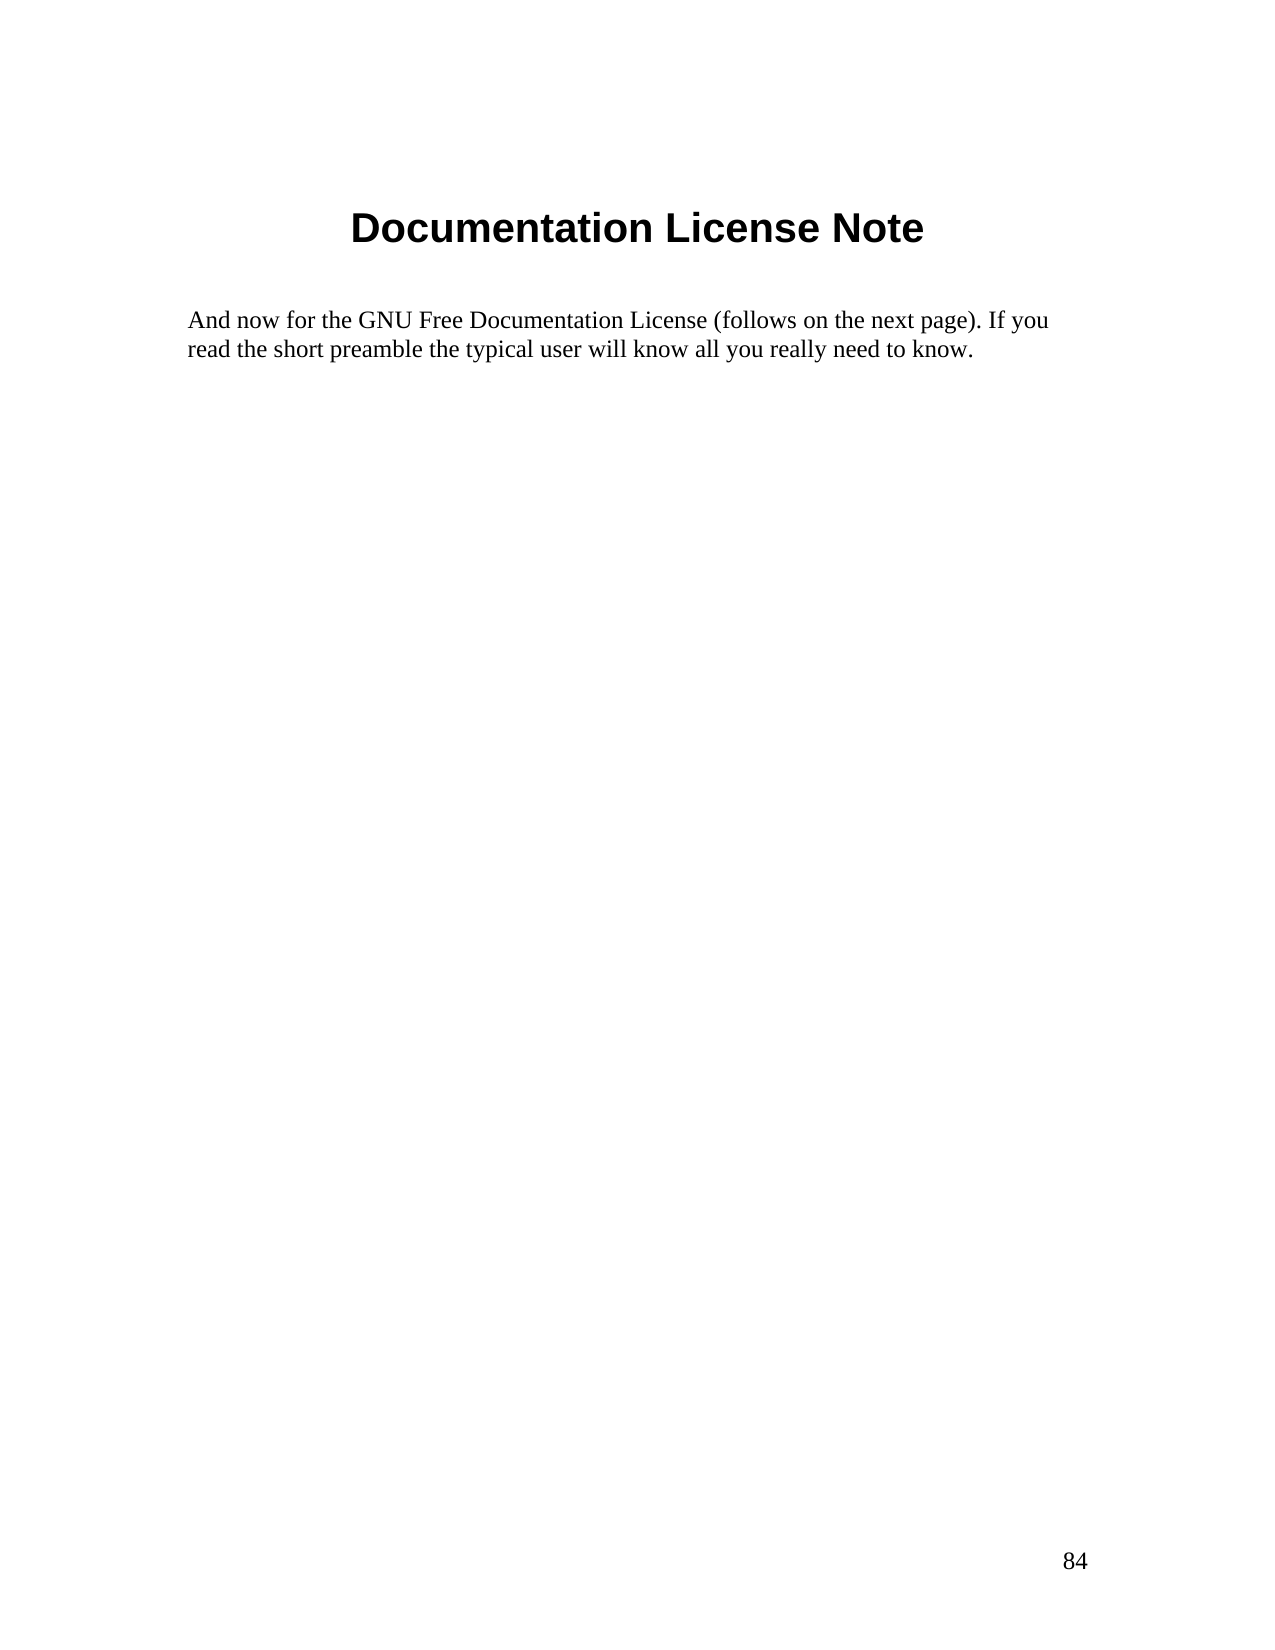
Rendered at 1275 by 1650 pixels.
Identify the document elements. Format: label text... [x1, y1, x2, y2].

subtitle Documentation License Note [187, 204, 1087, 252]
text And now for the GNU Free Documentation License (follows on the next page). If you read the short preamble the typical user will know all you really need to know. [187, 305, 1087, 363]
